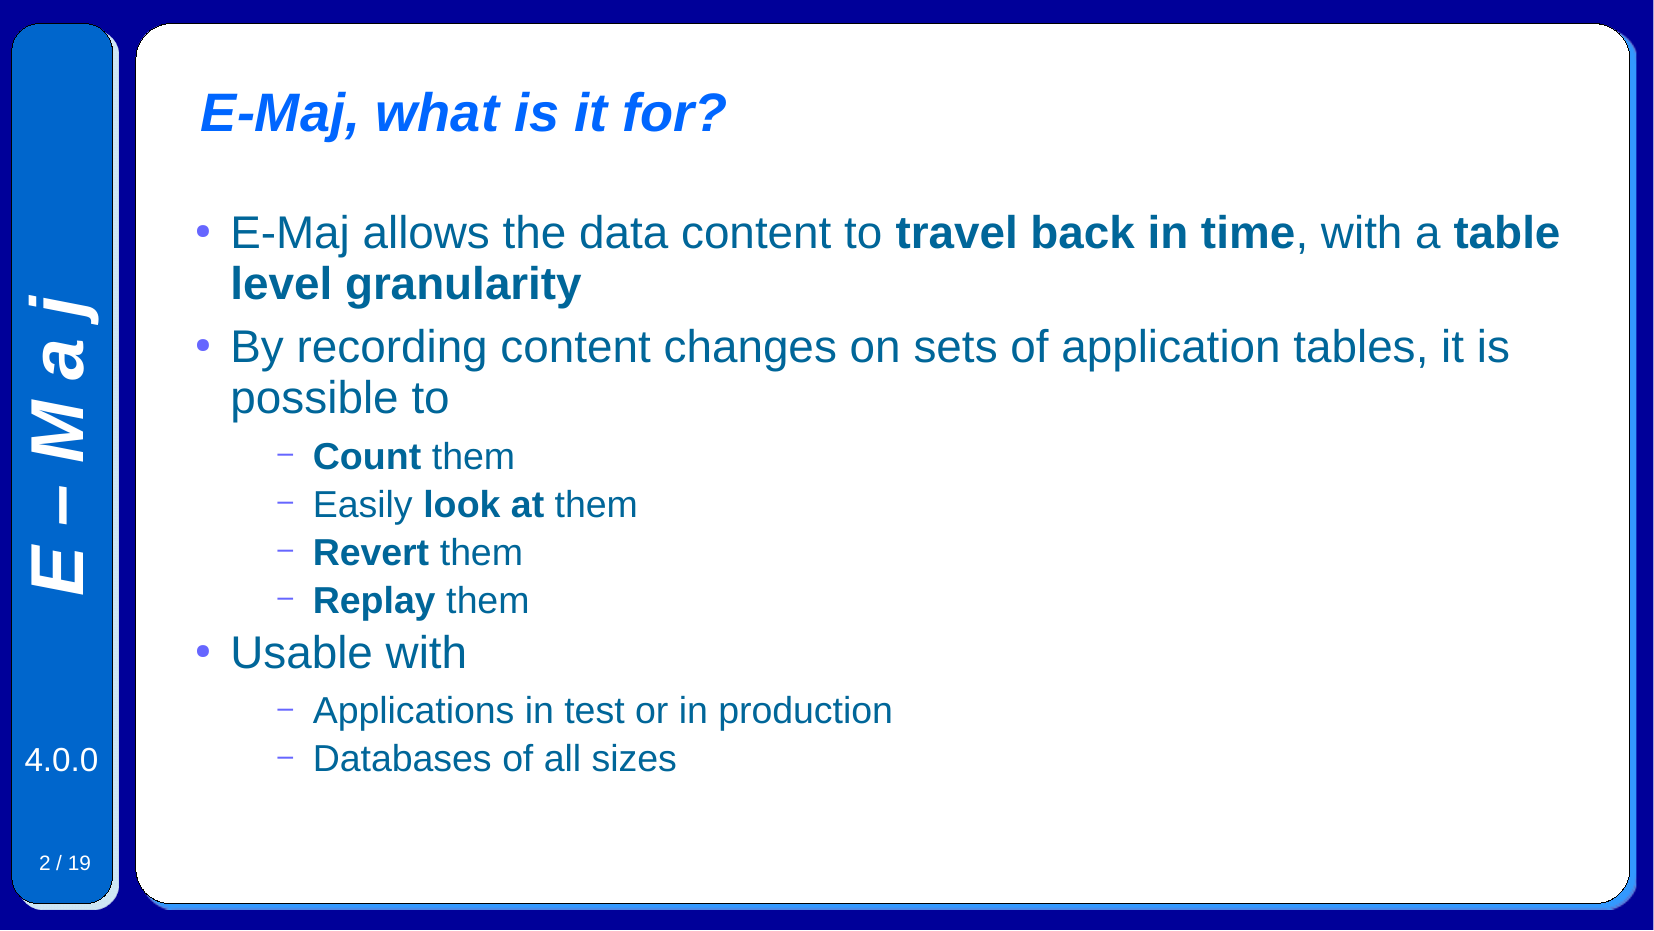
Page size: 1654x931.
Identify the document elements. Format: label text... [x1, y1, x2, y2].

title E-Maj, what is it for? [200, 34, 1575, 191]
list E-Maj allows the data content to travel back in time, with a table level granularity By recording content changes on sets of application tables, it is possible to Count them Easily look at them Revert them Replay them Usable with Applications in test or in production Databases of all sizes [177, 206, 1587, 886]
